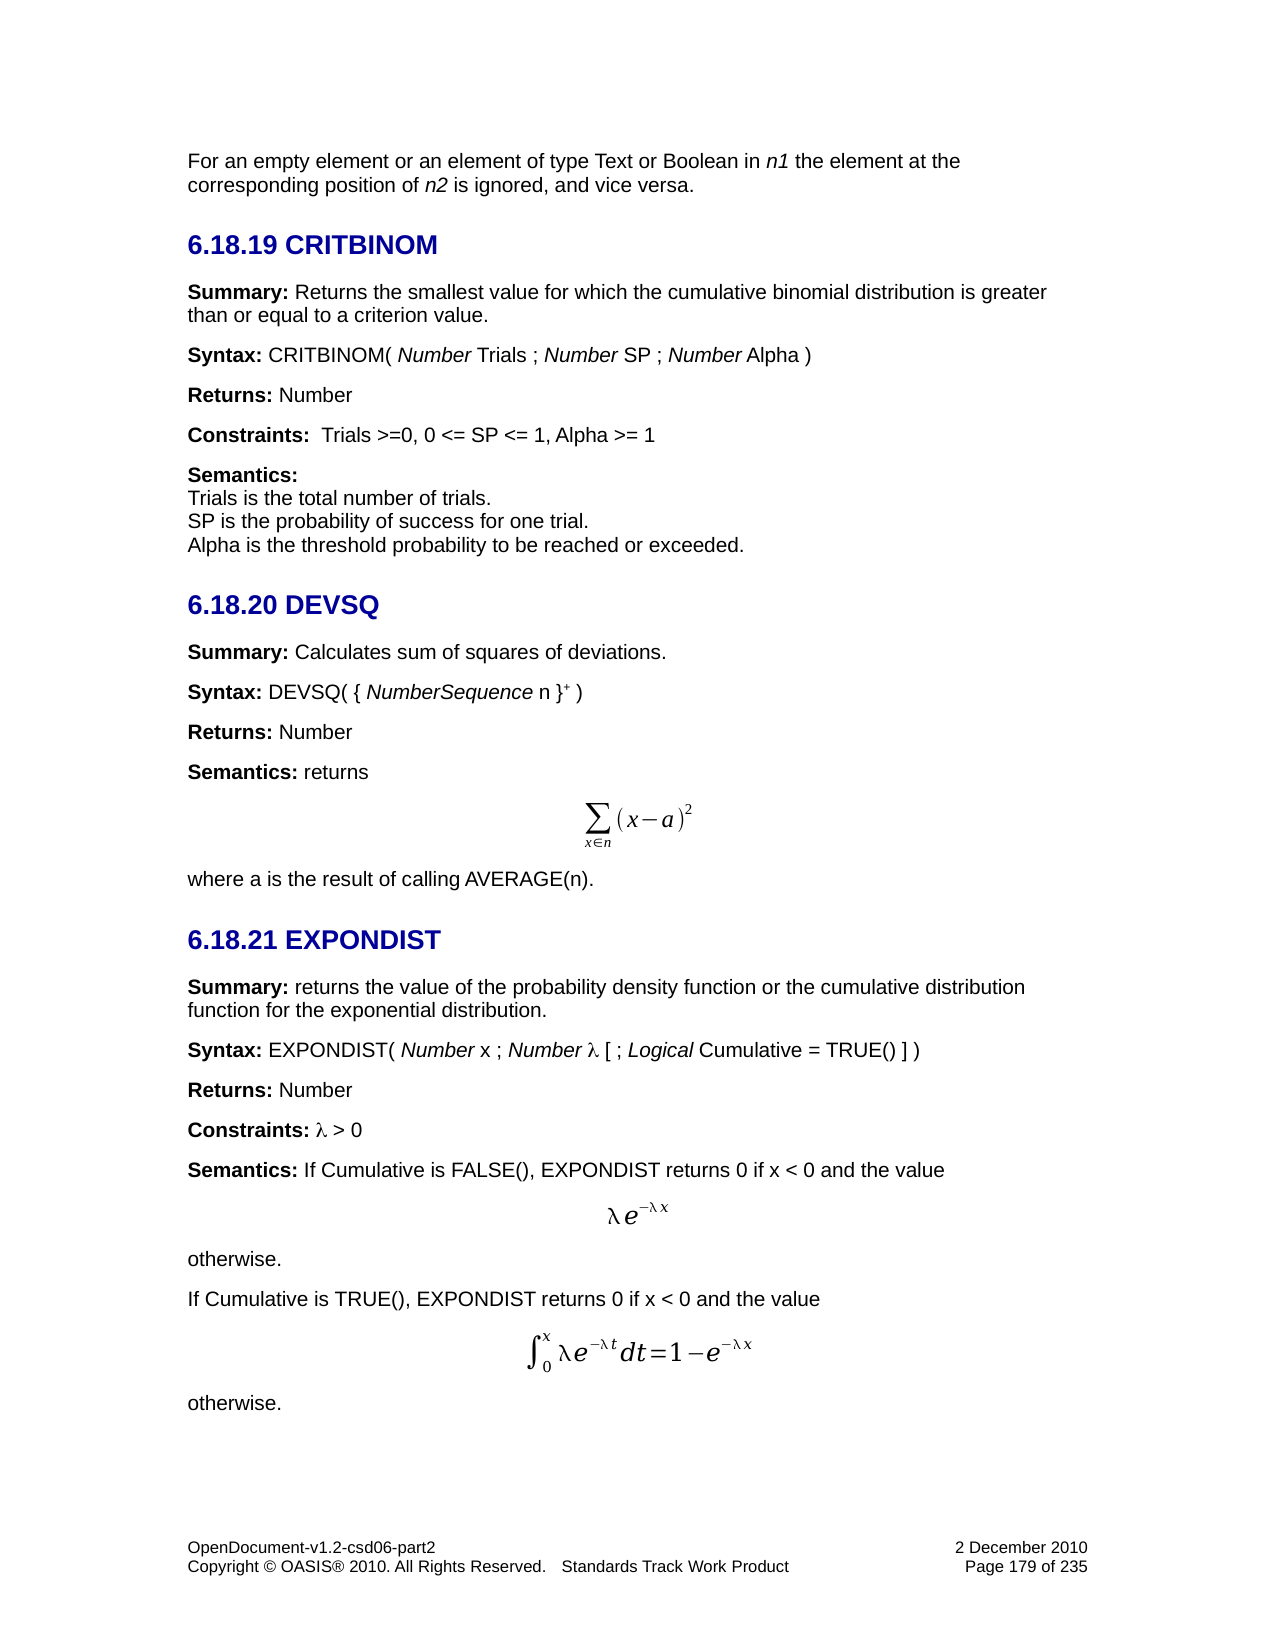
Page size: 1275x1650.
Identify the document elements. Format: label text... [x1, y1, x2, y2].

text For an empty element or an element of type Text or Boolean in n1 the element at the corresponding position of n2 is ignored, and vice versa. [187, 150, 1088, 196]
text Semantics: If Cumulative is FALSE(), EXPONDIST returns 0 if x < 0 and the value [187, 1158, 1088, 1182]
text otherwise. [187, 1392, 1088, 1415]
text If Cumulative is TRUE(), EXPONDIST returns 0 if x < 0 and the value [187, 1287, 1088, 1311]
text Semantics: returns [187, 761, 1088, 784]
text Constraints: l > 0 [187, 1118, 1088, 1142]
subtitle CRITBINOM [187, 230, 1088, 260]
text Returns: Number [187, 1079, 1088, 1102]
subtitle EXPONDIST [187, 924, 1088, 955]
text Summary: Returns the smallest value for which the cumulative binomial distribution is greater than or equal to a criterion value. [187, 281, 1088, 327]
text Returns: Number [187, 384, 1088, 407]
text where a is the result of calling AVERAGE(n). [187, 868, 1088, 891]
text Semantics: Trials is the total number of trials. SP is the probability of success for one trial. Alpha is the threshold probability to be reached or exceeded. [187, 464, 1088, 557]
subtitle DEVSQ [187, 590, 1088, 620]
text Returns: Number [187, 721, 1088, 744]
text Summary: Calculates sum of squares of deviations. [187, 641, 1088, 664]
text otherwise. [187, 1247, 1088, 1271]
text Syntax: DEVSQ( { NumberSequence n }+ ) [187, 681, 1088, 704]
text Summary: returns the value of the probability density function or the cumulative distribution function for the exponential distribution. [187, 976, 1088, 1022]
text Syntax: CRITBINOM( Number Trials ; Number SP ; Number Alpha ) [187, 344, 1088, 367]
text Constraints: Trials >=0, 0 <= SP <= 1, Alpha >= 1 [187, 424, 1088, 447]
text Syntax: EXPONDIST( Number x ; Number l [ ; Logical Cumulative = TRUE() ] ) [187, 1039, 1088, 1062]
